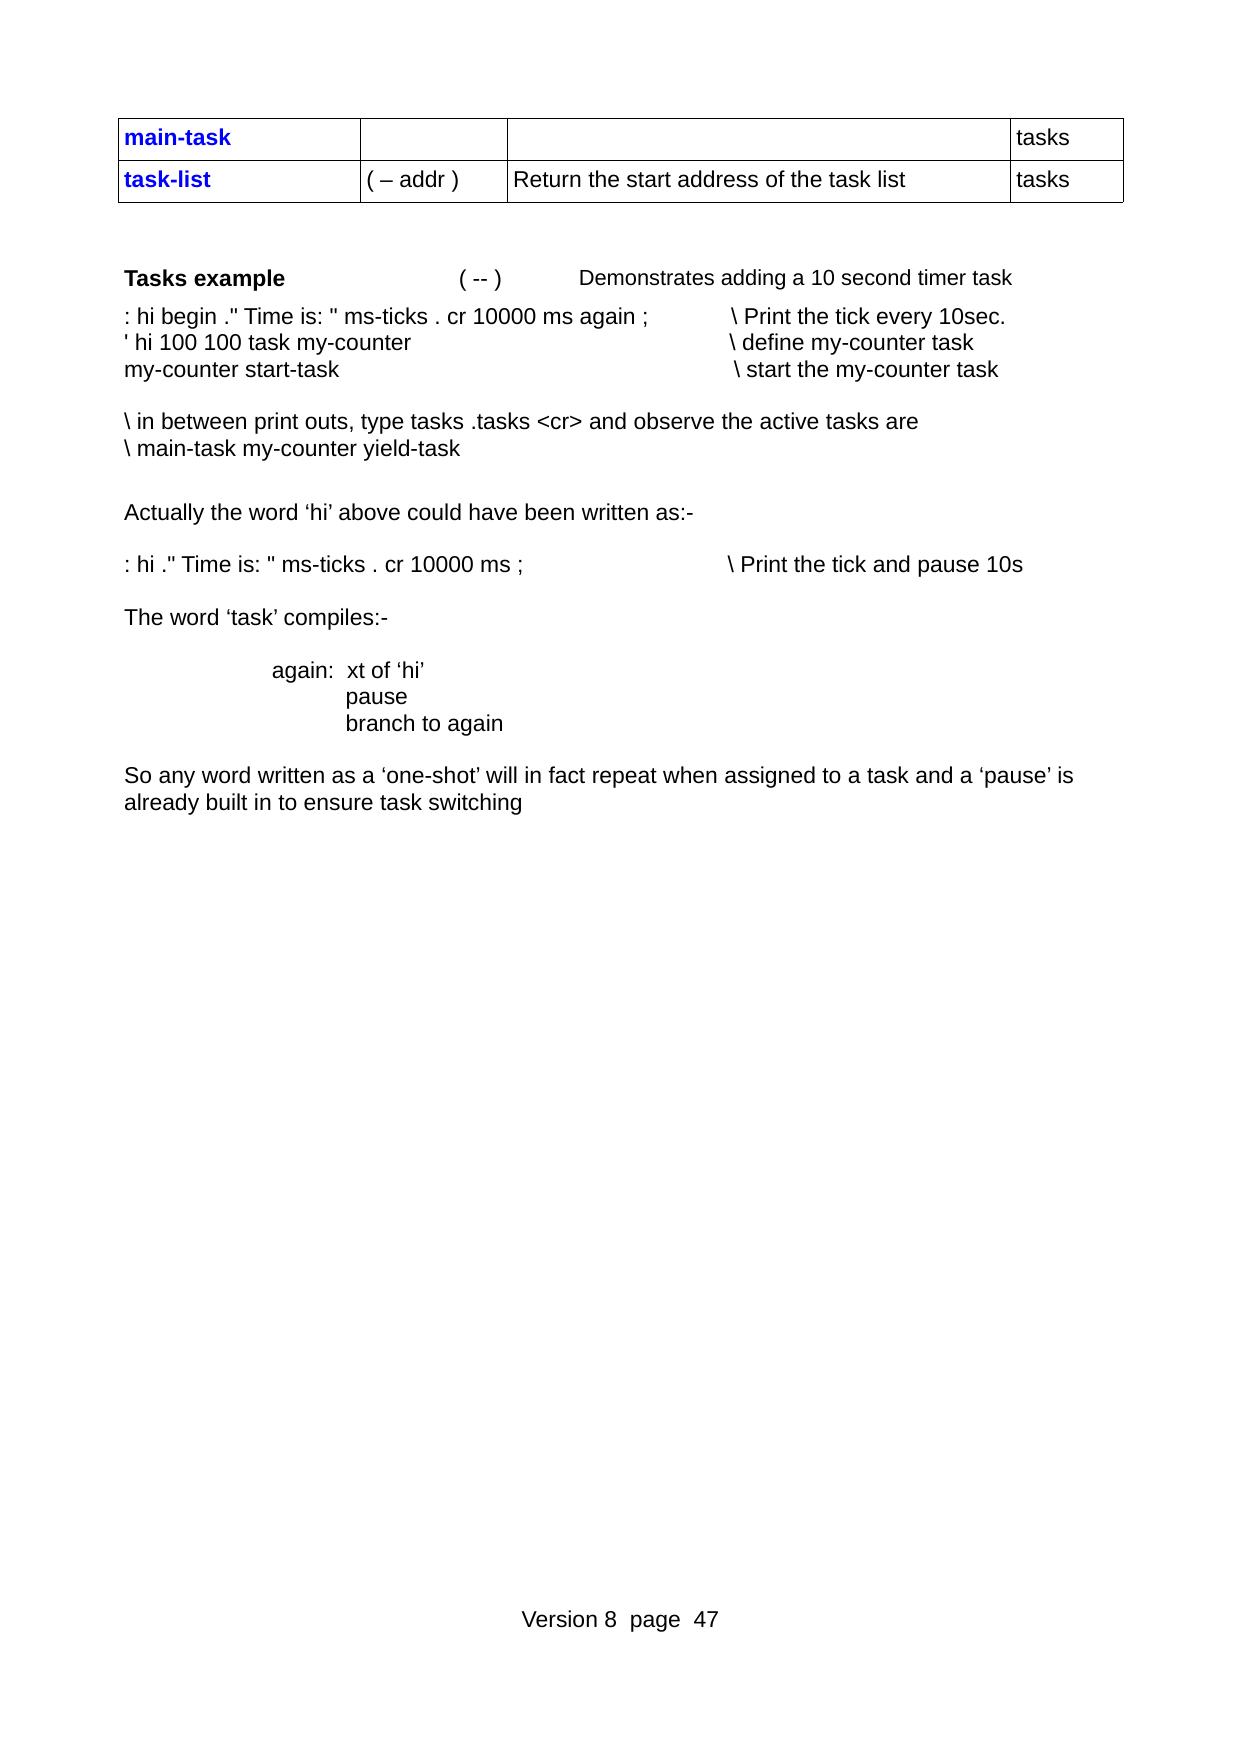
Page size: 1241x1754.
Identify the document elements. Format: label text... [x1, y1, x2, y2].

table_cell tasks [1011, 119, 1123, 160]
table_cell task-list [119, 161, 360, 202]
table_cell [361, 119, 507, 160]
table_header ( -- ) [453, 259, 573, 297]
table_cell ( – addr ) [361, 161, 507, 202]
table_cell : hi begin ." Time is: " ms-ticks . cr 10000 ms again ; \ Print the tick every 10sec. ' hi 100 100 task my-counter \ define my-counter task my-counter start-task \ start the my-counter task \ in between print outs, type tasks .tasks <cr> and observe the active tasks are \ main-task my-counter yield-task [118, 297, 1123, 467]
table_cell [508, 119, 1010, 160]
table_cell main-task [119, 119, 360, 160]
table_cell tasks [1011, 161, 1123, 202]
table_cell Return the start address of the task list [508, 161, 1010, 202]
table_cell Actually the word ‘hi’ above could have been written as:- : hi ." Time is: " ms-ticks . cr 10000 ms ; \ Print the tick and pause 10s The word ‘task’ compiles:- again: xt of ‘hi’ pause branch to again So any word written as a ‘one-shot’ will in fact repeat when assigned to a task and a ‘pause’ is already built in to ensure task switching [118, 467, 1123, 821]
table_header Demonstrates adding a 10 second timer task [573, 259, 1123, 297]
table_header Tasks example [118, 259, 453, 297]
